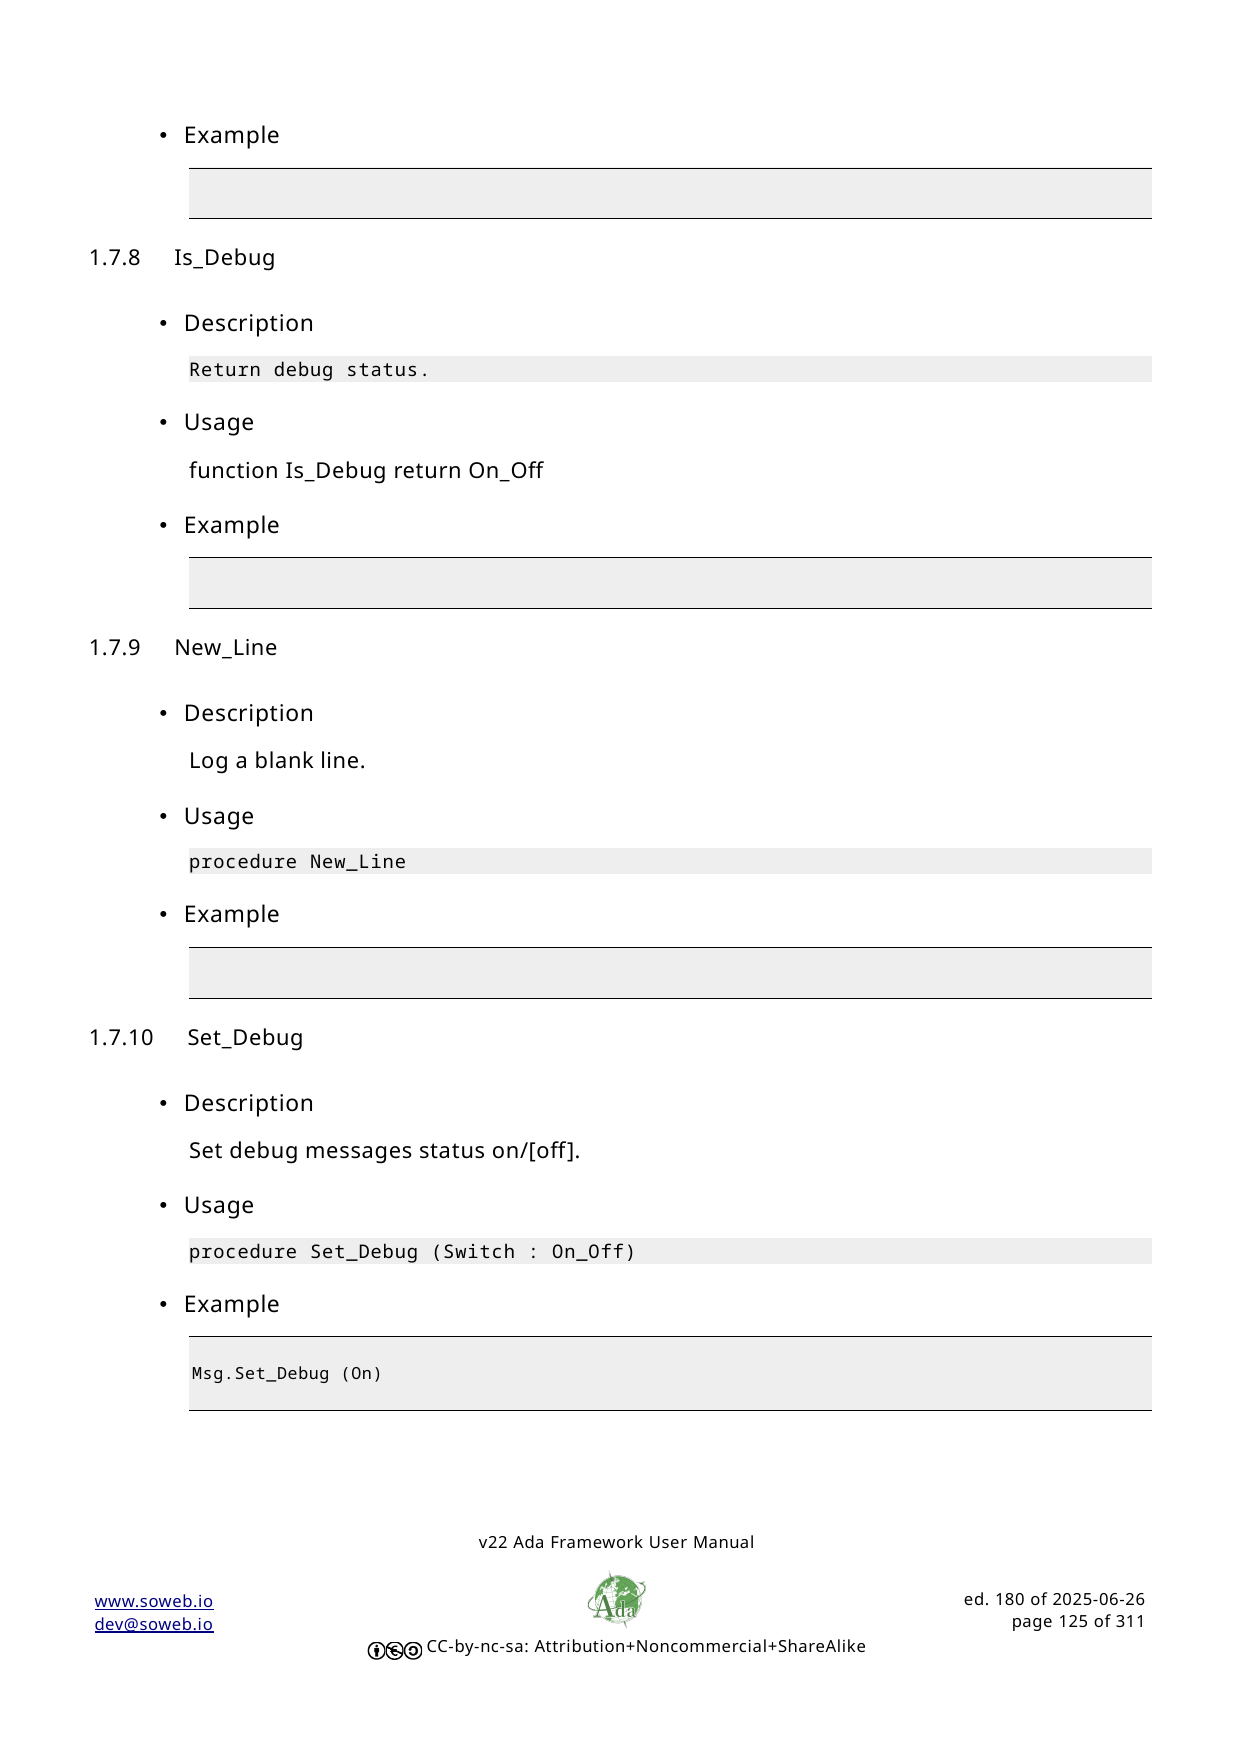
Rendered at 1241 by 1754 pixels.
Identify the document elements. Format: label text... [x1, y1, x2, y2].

subtitle Description [159, 1086, 1152, 1117]
subtitle Usage [159, 1189, 1152, 1220]
subtitle New_Line [88, 632, 1152, 673]
subtitle Example [159, 118, 1152, 150]
list Msg.Set_Debug (On) [189, 1337, 1152, 1381]
text Return debug status. [189, 356, 1152, 382]
subtitle Usage [159, 406, 1152, 437]
text procedure Set_Debug (Switch : On_Off) [189, 1238, 1152, 1264]
picture [587, 1570, 646, 1629]
subtitle Example [159, 898, 1152, 929]
text function Is_Debug return On_Off [189, 454, 1152, 484]
subtitle Is_Debug [88, 242, 1152, 283]
subtitle Description [159, 307, 1152, 338]
text Set debug messages status on/[off]. [189, 1135, 1152, 1165]
subtitle Set_Debug [88, 1021, 1152, 1062]
subtitle Example [159, 1287, 1152, 1318]
picture [367, 1642, 423, 1660]
text Log a blank line. [189, 745, 1152, 775]
subtitle Usage [159, 799, 1152, 830]
text procedure New_Line [189, 848, 1152, 874]
subtitle Example [159, 508, 1152, 539]
subtitle Description [159, 696, 1152, 728]
